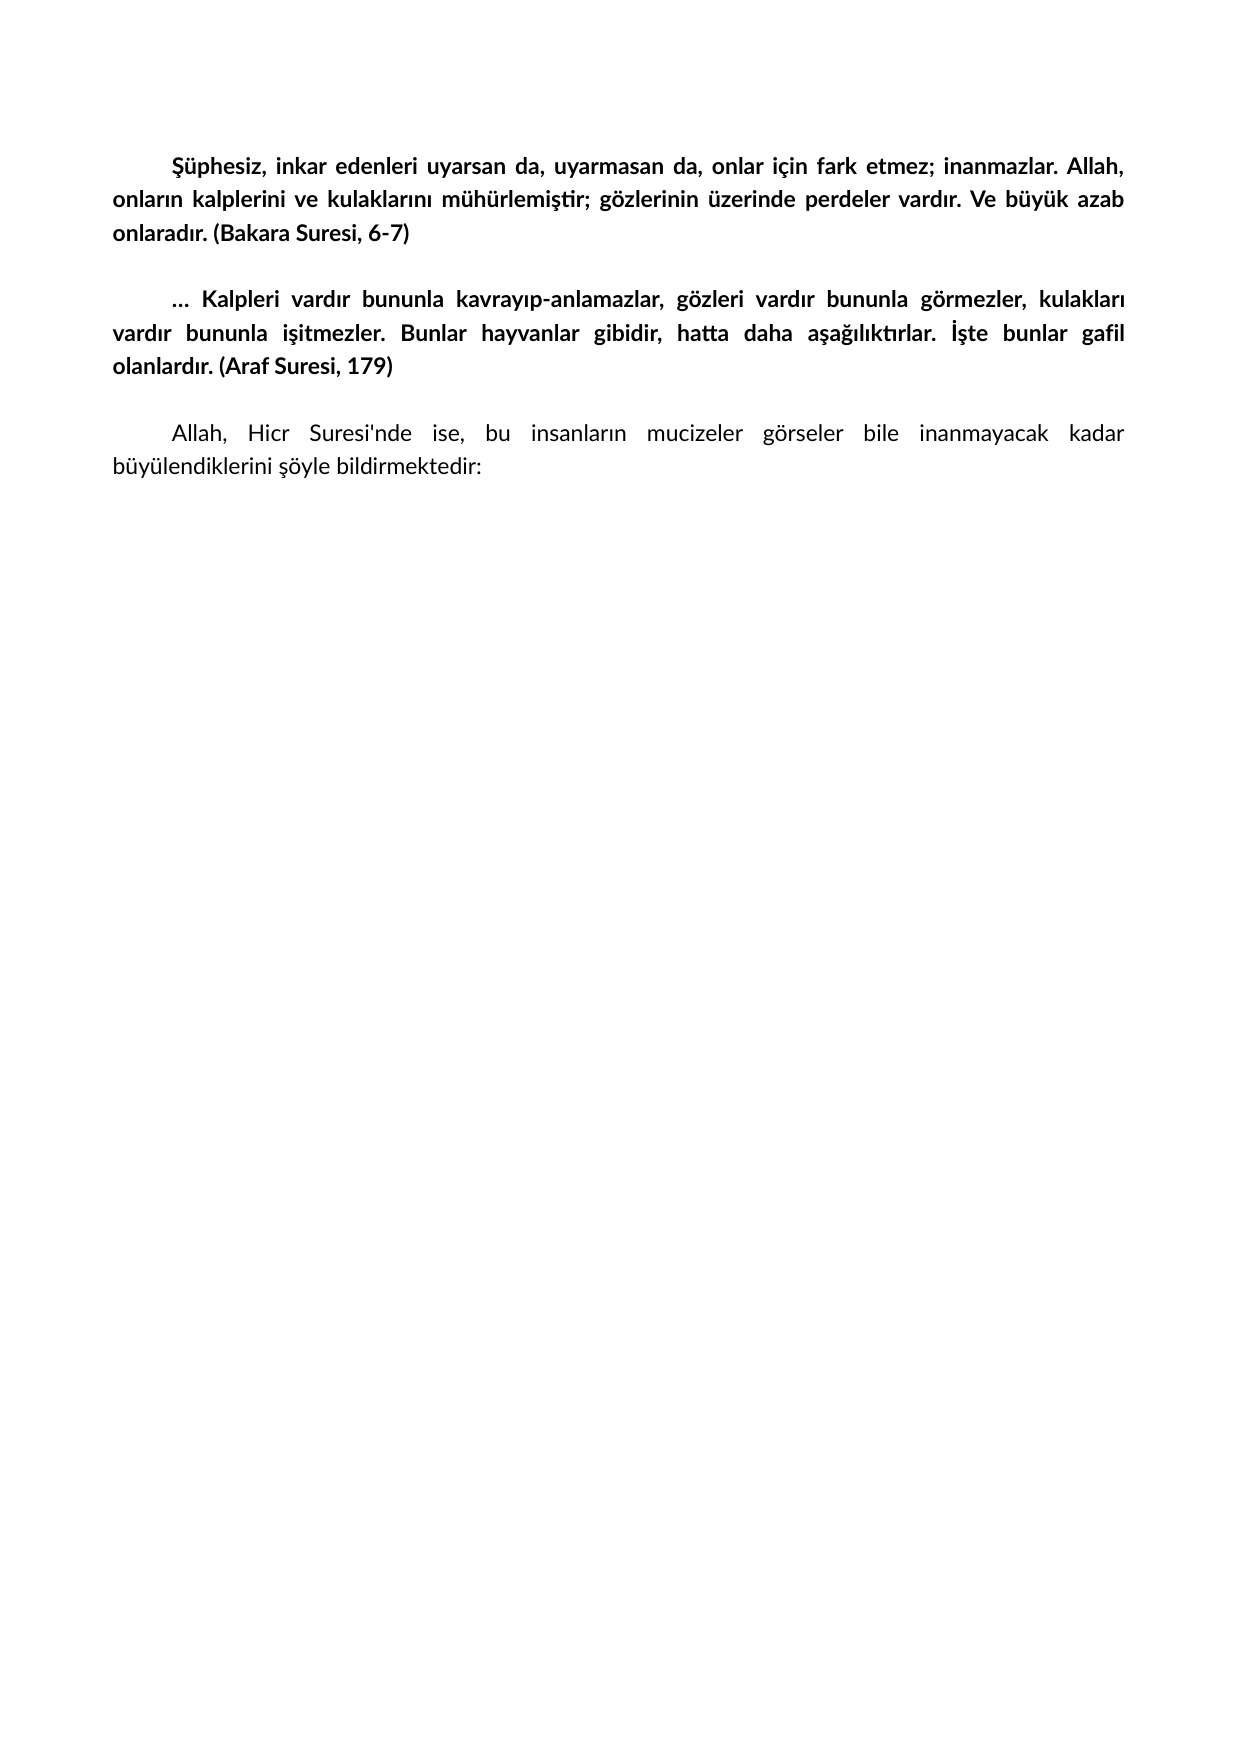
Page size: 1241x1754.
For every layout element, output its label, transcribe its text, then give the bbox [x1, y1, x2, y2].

text Allah, Hicr Suresi'nde ise, bu insanların mucizeler görseler bile inanmayacak kadar büyülendiklerini şöyle bildirmektedir: [112, 414, 1126, 481]
text Şüphesiz, inkar edenleri uyarsan da, uyarmasan da, onlar için fark etmez; inanmazlar. Allah, onların kalplerini ve kulaklarını mühürlemiştir; gözlerinin üzerinde perdeler vardır. Ve büyük azab onlaradır. (Bakara Suresi, 6-7) [112, 148, 1126, 248]
text … Kalpleri vardır bununla kavrayıp-anlamazlar, gözleri vardır bununla görmezler, kulakları vardır bununla işitmezler. Bunlar hayvanlar gibidir, hatta daha aşağılıktırlar. İşte bunlar gafil olanlardır. (Araf Suresi, 179) [112, 281, 1126, 381]
